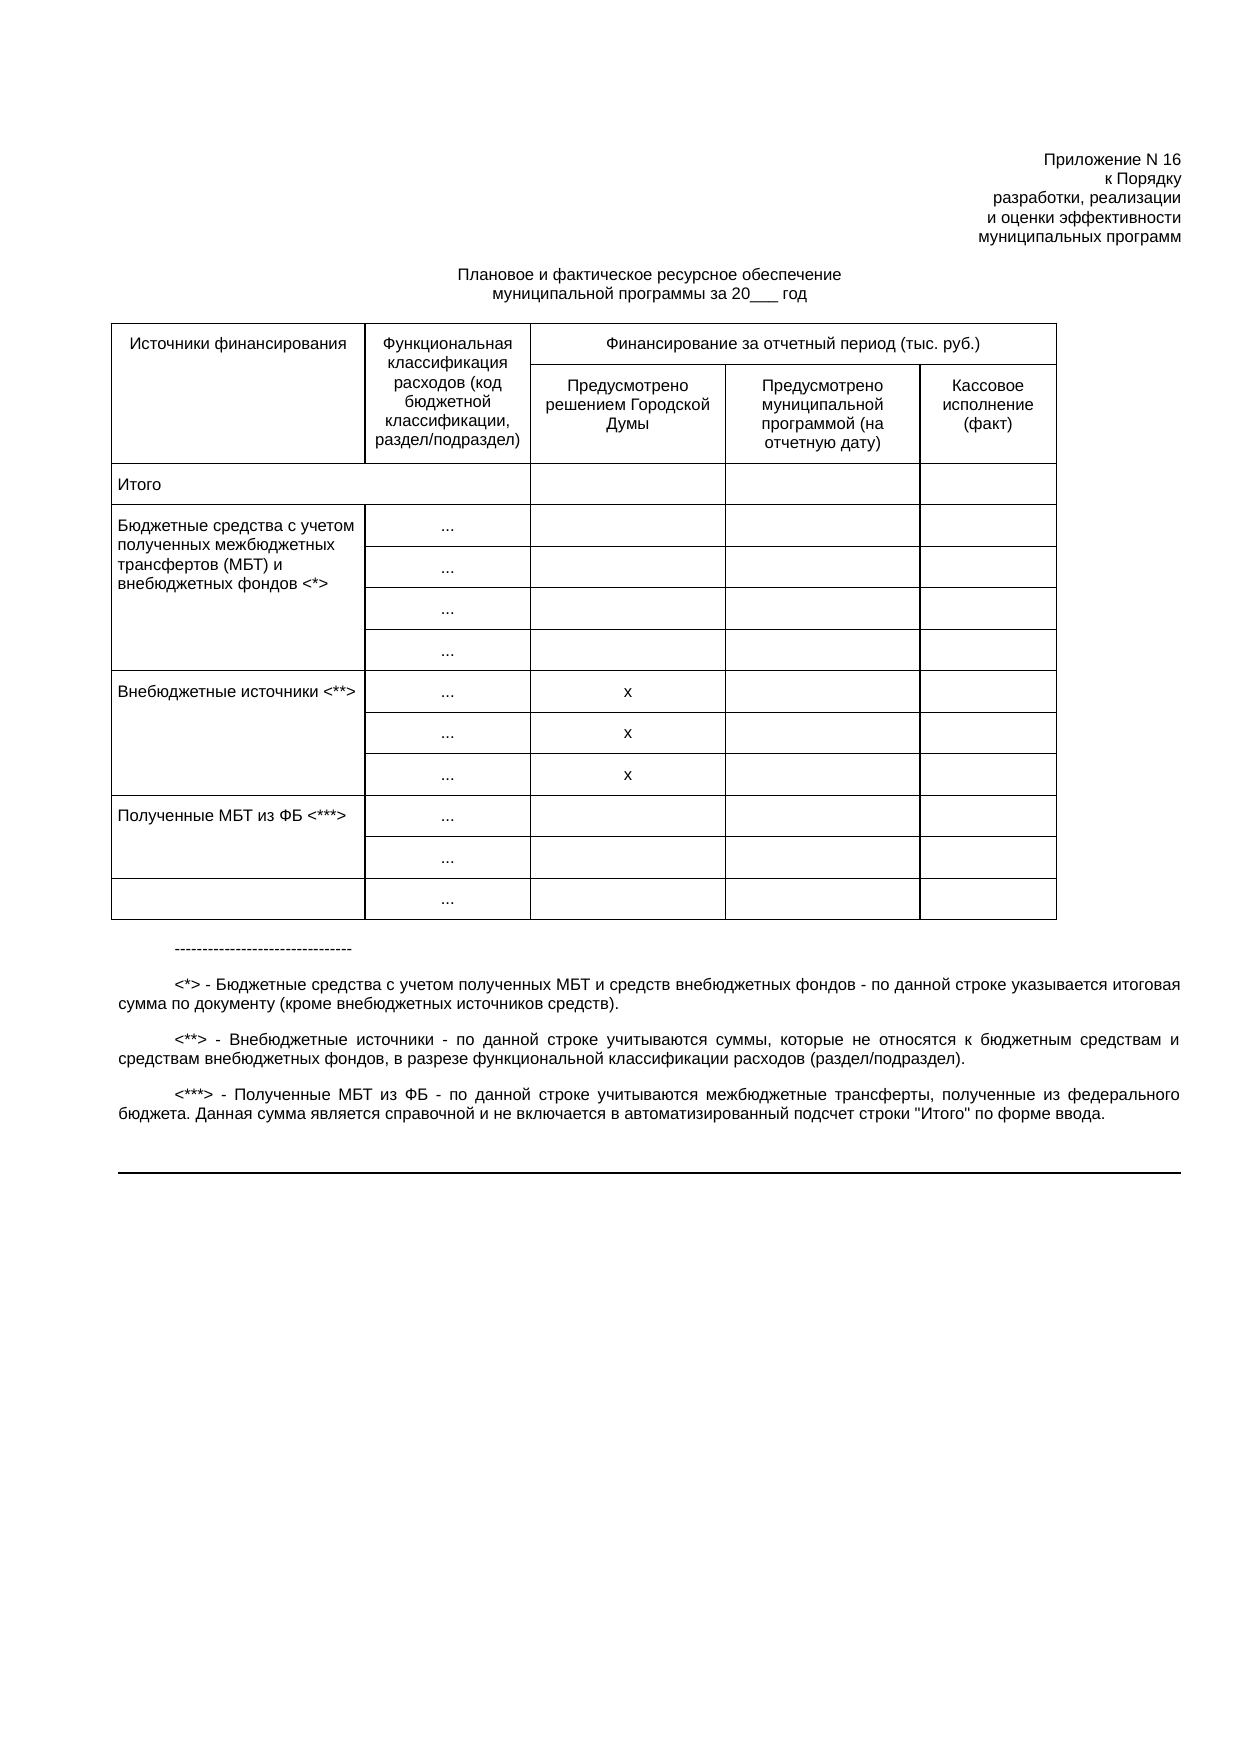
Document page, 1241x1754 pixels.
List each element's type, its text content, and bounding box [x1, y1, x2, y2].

table_header Финансирование за отчетный период (тыс. руб.) [531, 324, 1056, 364]
table_cell [726, 464, 919, 504]
table_cell [921, 754, 1056, 794]
table_cell Полученные МБТ из ФБ <***> [112, 796, 364, 877]
table_cell [726, 671, 919, 712]
table_cell [921, 588, 1056, 629]
table_cell [921, 796, 1056, 836]
table_cell [921, 547, 1056, 587]
table_cell [921, 505, 1056, 546]
table_cell [726, 505, 919, 546]
text Плановое и фактическое ресурсное обеспечение [118, 265, 1181, 284]
text муниципальной программы за 20___ год [118, 284, 1181, 303]
table_cell [531, 879, 725, 919]
table_cell [921, 630, 1056, 670]
table_cell [531, 505, 725, 546]
table_cell [921, 837, 1056, 877]
table_cell [531, 796, 725, 836]
text и оценки эффективности [118, 207, 1181, 227]
table_cell ... [366, 671, 530, 712]
table_cell [726, 630, 919, 670]
table_cell ... [366, 588, 530, 629]
table_cell ... [366, 505, 530, 546]
text <***> - Полученные МБТ из ФБ - по данной строке учитываются межбюджетные трансферты, полученные из федерального бюджета. Данная сумма является справочной и не включается в автоматизированный подсчет строки "Итого" по форме ввода. [118, 1085, 1181, 1123]
text <*> - Бюджетные средства с учетом полученных МБТ и средств внебюджетных фондов - по данной строке указывается итоговая сумма по документу (кроме внебюджетных источников средств). [118, 975, 1181, 1013]
text Приложение N 16 [118, 150, 1181, 169]
table_header Функциональная классификация расходов (код бюджетной классификации, раздел/подраздел) [366, 324, 530, 463]
table_cell [726, 713, 919, 753]
table_header Источники финансирования [112, 324, 364, 463]
table_cell [921, 713, 1056, 753]
table_cell [531, 464, 725, 504]
table_cell ... [366, 879, 530, 919]
table_cell ... [366, 837, 530, 877]
table_cell [726, 588, 919, 629]
table_cell [726, 754, 919, 794]
table_cell [726, 547, 919, 587]
table_cell ... [366, 754, 530, 794]
table_cell [921, 671, 1056, 712]
text <**> - Внебюджетные источники - по данной строке учитываются суммы, которые не относятся к бюджетным средствам и средствам внебюджетных фондов, в разрезе функциональной классификации расходов (раздел/подраздел). [118, 1030, 1181, 1068]
table_cell [921, 464, 1056, 504]
table_cell Кассовое исполнение (факт) [921, 365, 1056, 463]
table_cell [531, 547, 725, 587]
table_cell ... [366, 713, 530, 753]
table_cell ... [366, 547, 530, 587]
text к Порядку [118, 169, 1181, 188]
text разработки, реализации [118, 188, 1181, 207]
table_cell [531, 588, 725, 629]
table_cell [531, 630, 725, 670]
table_cell [726, 796, 919, 836]
table_cell [531, 837, 725, 877]
table_cell Бюджетные средства с учетом полученных межбюджетных трансфертов (МБТ) и внебюджетных фондов <*> [112, 505, 364, 670]
table_cell x [531, 713, 725, 753]
table_cell Внебюджетные источники <**> [112, 671, 364, 794]
table_cell x [531, 754, 725, 794]
text -------------------------------- [118, 939, 1181, 958]
table_cell [726, 879, 919, 919]
table_cell [921, 879, 1056, 919]
table_cell Предусмотрено решением Городской Думы [531, 365, 725, 463]
table_cell ... [366, 796, 530, 836]
table_cell [112, 879, 364, 919]
text муниципальных программ [118, 227, 1181, 246]
table_cell Итого [112, 464, 530, 504]
table_cell Предусмотрено муниципальной программой (на отчетную дату) [726, 365, 919, 463]
table_cell x [531, 671, 725, 712]
table_cell ... [366, 630, 530, 670]
table_cell [726, 837, 919, 877]
